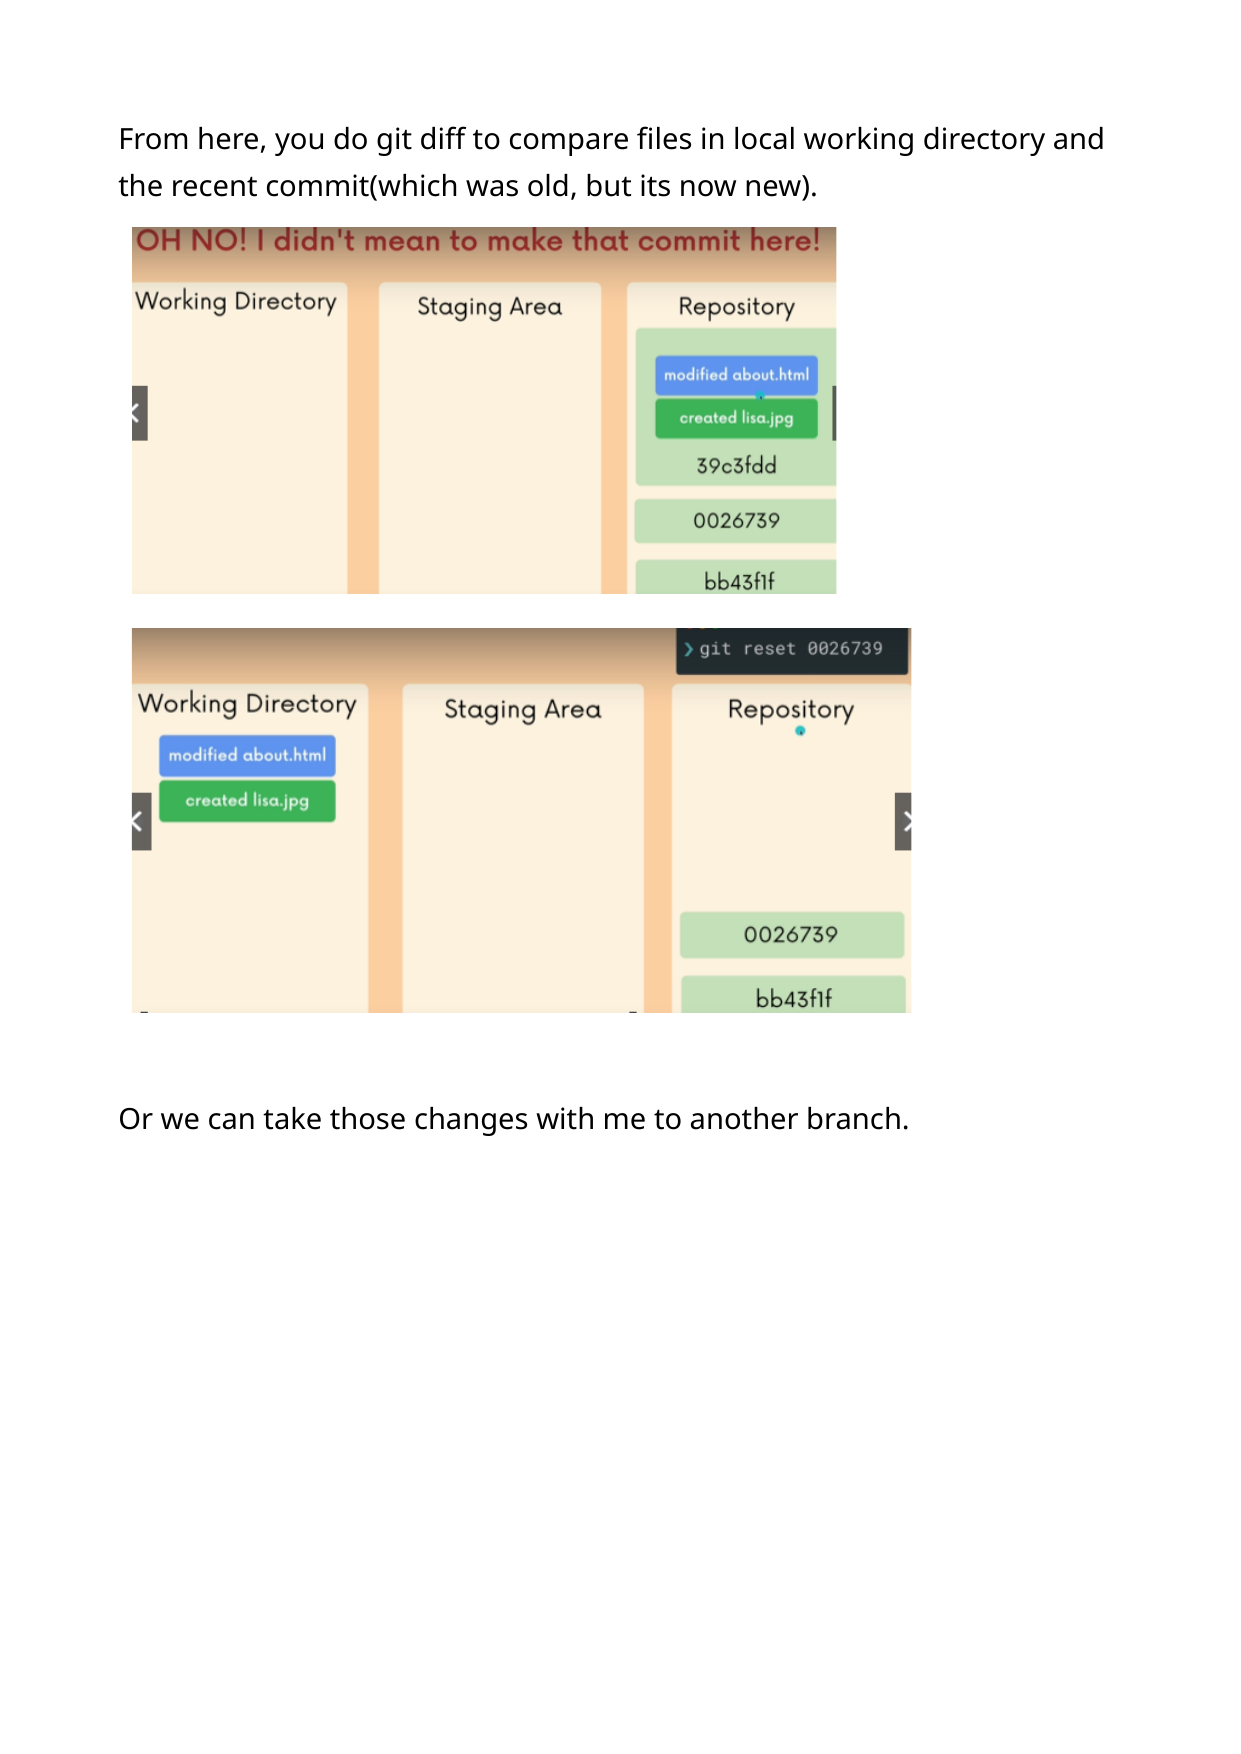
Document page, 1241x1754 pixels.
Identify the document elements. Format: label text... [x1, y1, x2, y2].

picture [132, 227, 837, 594]
text From here, you do git diff to compare files in local working directory and the recent commit(which was old, but its now new). [118, 118, 1122, 205]
picture [131, 628, 912, 1013]
text Or we can take those changes with me to another branch. [118, 1098, 1122, 1138]
